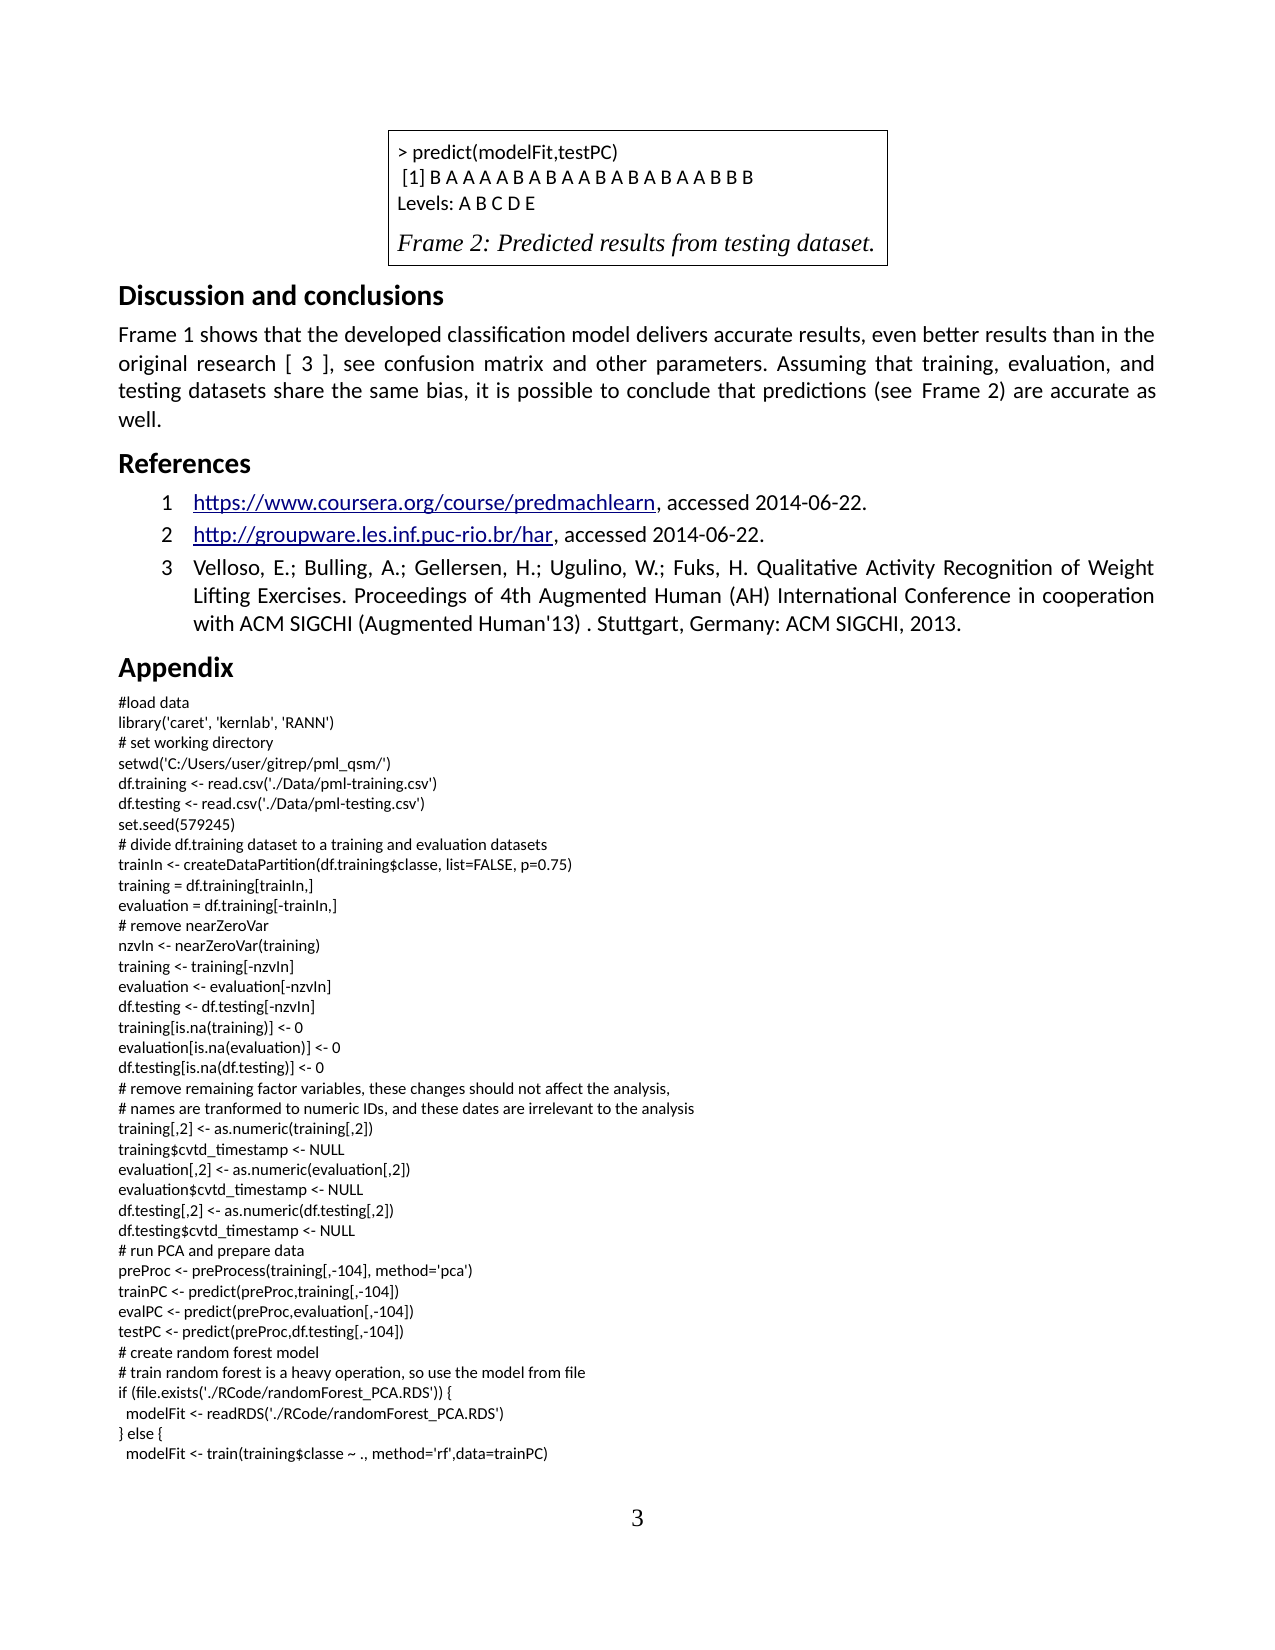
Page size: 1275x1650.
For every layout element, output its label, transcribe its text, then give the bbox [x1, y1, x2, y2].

text evaluation <- evaluation[-nzvIn] [118, 976, 1157, 997]
subtitle Discussion and conclusions [118, 118, 1157, 313]
text testPC <- predict(preProc,df.testing[,-104]) [118, 1322, 1157, 1342]
text nzvIn <- nearZeroVar(training) [118, 936, 1157, 956]
text # set working directory [118, 733, 1157, 753]
text Frame 1 shows that the developed classification model delivers accurate results, even better results than in the original research [ 3 ], see confusion matrix and other parameters. Assuming that training, evaluation, and testing datasets share the same bias, it is possible to conclude that predictions (see Frame 2) are accurate as well. [118, 321, 1157, 433]
text training[is.na(training)] <- 0 [118, 1017, 1157, 1037]
text # remove remaining factor variables, these changes should not affect the analysis, [118, 1078, 1157, 1098]
text preProc <- preProcess(training[,-104], method='pca') [118, 1261, 1157, 1281]
text set.seed(579245) [118, 814, 1157, 834]
text # train random forest is a heavy operation, so use the model from file [118, 1362, 1157, 1383]
text } else { [118, 1423, 1157, 1443]
text Frame 2: Predicted results from testing dataset. [397, 228, 878, 257]
text training$cvtd_timestamp <- NULL [118, 1139, 1157, 1159]
text evaluation[,2] <- as.numeric(evaluation[,2]) [118, 1159, 1157, 1179]
text df.testing$cvtd_timestamp <- NULL [118, 1220, 1157, 1240]
list https://www.coursera.org/course/predmachlearn, accessed 2014-06-22. [156, 488, 1157, 516]
text training <- training[-nzvIn] [118, 956, 1157, 976]
text > predict(modelFit,testPC) [397, 139, 878, 164]
text trainPC <- predict(preProc,training[,-104]) [118, 1281, 1157, 1301]
text #load data [118, 692, 1157, 712]
list Velloso, E.; Bulling, A.; Gellersen, H.; Ugulino, W.; Fuks, H. Qualitative Activity Recognition of Weight Lifting Exercises. Proceedings of 4th Augmented Human (AH) International Conference in cooperation with ACM SIGCHI (Augmented Human'13) . Stuttgart, Germany: ACM SIGCHI, 2013. [156, 553, 1157, 637]
text library('caret', 'kernlab', 'RANN') [118, 712, 1157, 733]
text Levels: A B C D E [397, 190, 878, 215]
subtitle References [118, 445, 1157, 480]
text # create random forest model [118, 1342, 1157, 1362]
text df.testing <- read.csv('./Data/pml-testing.csv') [118, 793, 1157, 814]
text evaluation$cvtd_timestamp <- NULL [118, 1179, 1157, 1200]
text if (file.exists('./RCode/randomForest_PCA.RDS')) { [118, 1383, 1157, 1403]
text [1] B A A A A B A B A A B A B A B A A B B B [397, 164, 878, 190]
text training[,2] <- as.numeric(training[,2]) [118, 1118, 1157, 1139]
text setwd('C:/Users/user/gitrep/pml_qsm/') [118, 753, 1157, 773]
text df.training <- read.csv('./Data/pml-training.csv') [118, 773, 1157, 793]
text df.testing <- df.testing[-nzvIn] [118, 997, 1157, 1017]
text # divide df.training dataset to a training and evaluation datasets [118, 834, 1157, 854]
text evaluation = df.training[-trainIn,] [118, 895, 1157, 915]
list http://groupware.les.inf.puc-rio.br/har, accessed 2014-06-22. [156, 520, 1157, 548]
text # run PCA and prepare data [118, 1240, 1157, 1261]
text training = df.training[trainIn,] [118, 875, 1157, 895]
text modelFit <- train(training$classe ~ ., method='rf',data=trainPC) [118, 1443, 1157, 1464]
text trainIn <- createDataPartition(df.training$classe, list=FALSE, p=0.75) [118, 854, 1157, 875]
text df.testing[is.na(df.testing)] <- 0 [118, 1058, 1157, 1078]
text modelFit <- readRDS('./RCode/randomForest_PCA.RDS') [118, 1403, 1157, 1423]
text # names are tranformed to numeric IDs, and these dates are irrelevant to the analysis [118, 1098, 1157, 1118]
text evalPC <- predict(preProc,evaluation[,-104]) [118, 1301, 1157, 1322]
text # remove nearZeroVar [118, 915, 1157, 936]
text evaluation[is.na(evaluation)] <- 0 [118, 1037, 1157, 1058]
text df.testing[,2] <- as.numeric(df.testing[,2]) [118, 1200, 1157, 1220]
subtitle Appendix [118, 649, 1157, 684]
